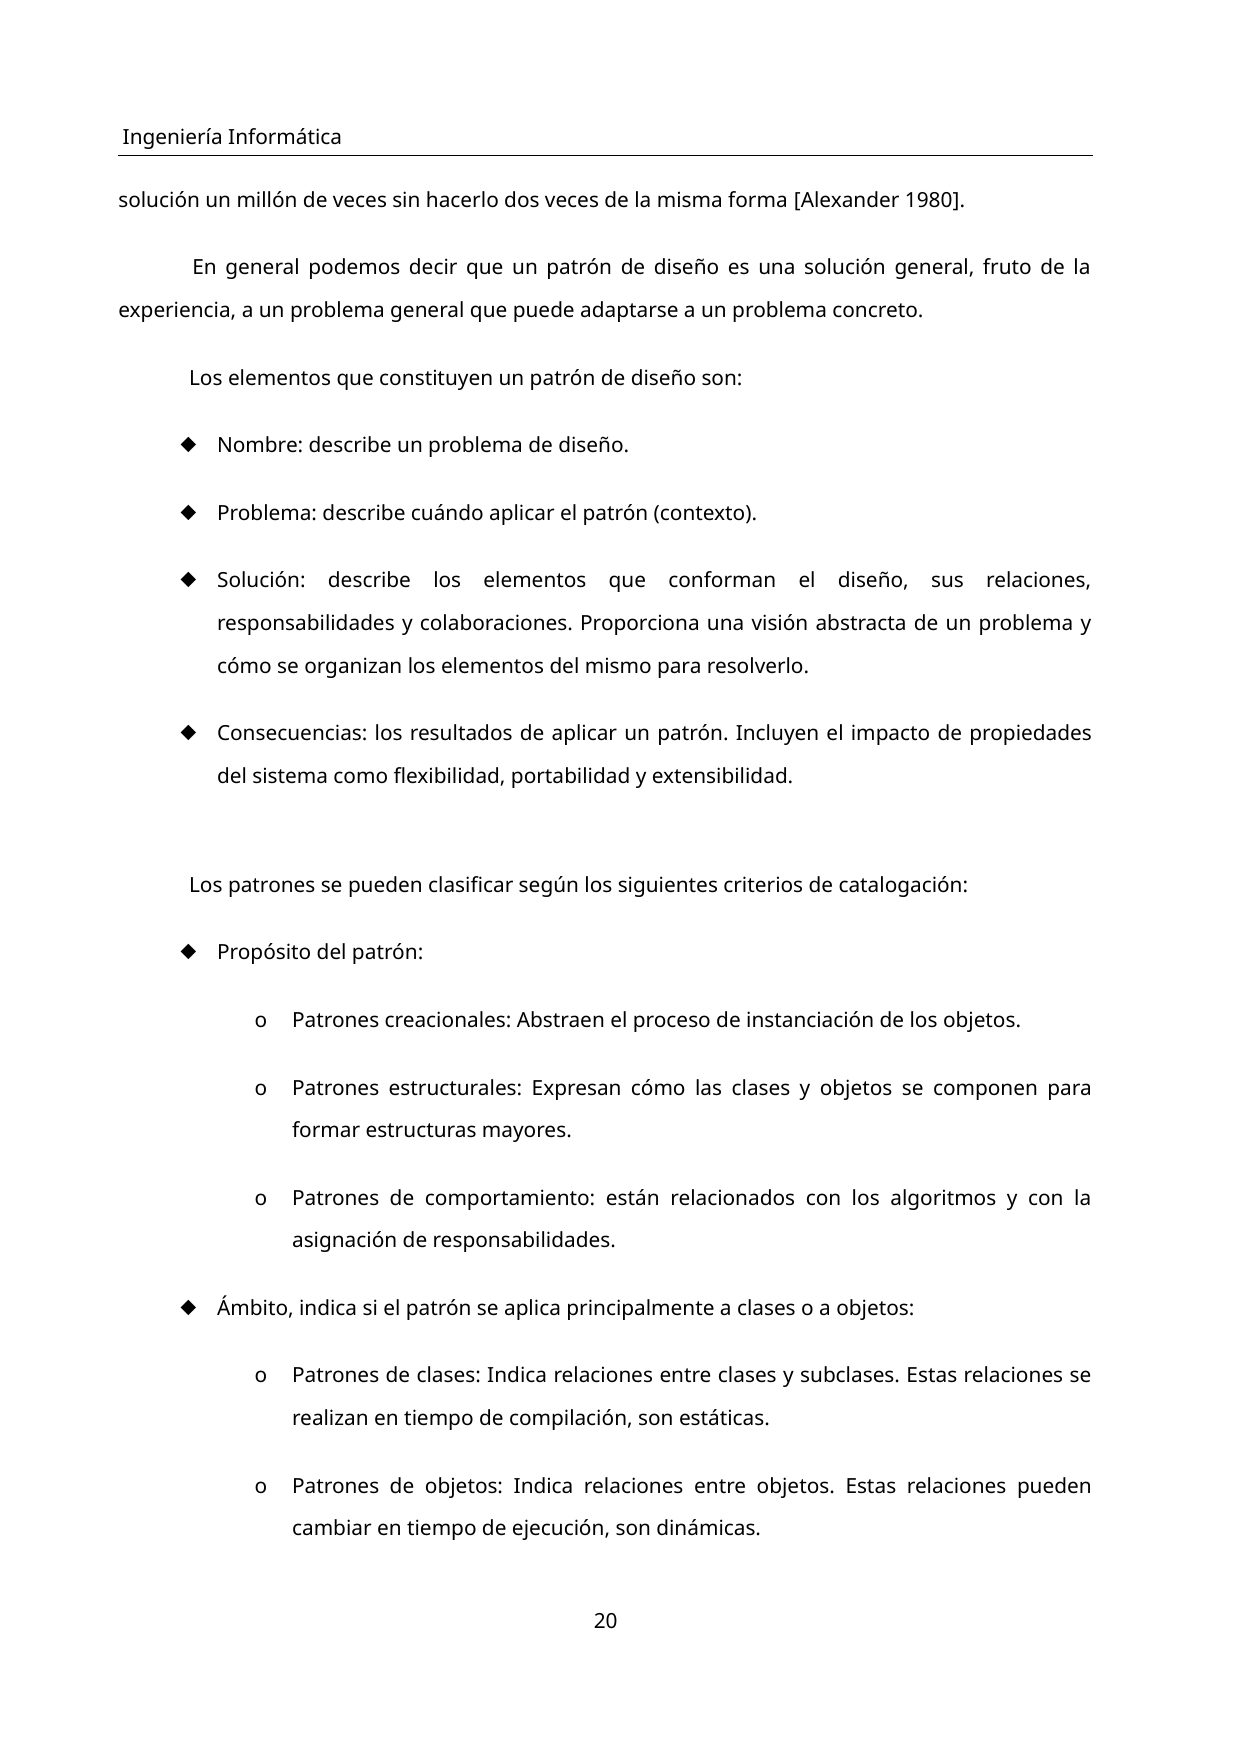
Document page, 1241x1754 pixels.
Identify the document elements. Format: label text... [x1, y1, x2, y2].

list Patrones de comportamiento: están relacionados con los algoritmos y con la asignación de responsabilidades. [254, 1183, 1093, 1254]
list Solución: describe los elementos que conforman el diseño, sus relaciones, responsabilidades y colaboraciones. Proporciona una visión abstracta de un problema y cómo se organizan los elementos del mismo para resolverlo. [179, 566, 1093, 679]
list Ámbito, indica si el patrón se aplica principalmente a clases o a objetos: [179, 1293, 1093, 1321]
list Patrones de objetos: Indica relaciones entre objetos. Estas relaciones pueden cambiar en tiempo de ejecución, son dinámicas. [254, 1471, 1093, 1542]
list Consecuencias: los resultados de aplicar un patrón. Incluyen el impacto de propiedades del sistema como flexibilidad, portabilidad y extensibilidad. [179, 718, 1093, 789]
list Patrones de clases: Indica relaciones entre clases y subclases. Estas relaciones se realizan en tiempo de compilación, son estáticas. [254, 1361, 1093, 1432]
text solución un millón de veces sin hacerlo dos veces de la misma forma [Alexander 1980]. [118, 185, 1093, 213]
text Los elementos que constituyen un patrón de diseño son: [118, 363, 1093, 391]
list Patrones estructurales: Expresan cómo las clases y objetos se componen para formar estructuras mayores. [254, 1073, 1093, 1144]
text Los patrones se pueden clasificar según los siguientes criterios de catalogación: [118, 870, 1093, 898]
list Problema: describe cuándo aplicar el patrón (contexto). [179, 498, 1093, 526]
text En general podemos decir que un patrón de diseño es una solución general, fruto de la experiencia, a un problema general que puede adaptarse a un problema concreto. [118, 252, 1093, 323]
list Propósito del patrón: [179, 937, 1093, 966]
list Patrones creacionales: Abstraen el proceso de instanciación de los objetos. [254, 1005, 1093, 1033]
list Nombre: describe un problema de diseño. [179, 430, 1093, 459]
